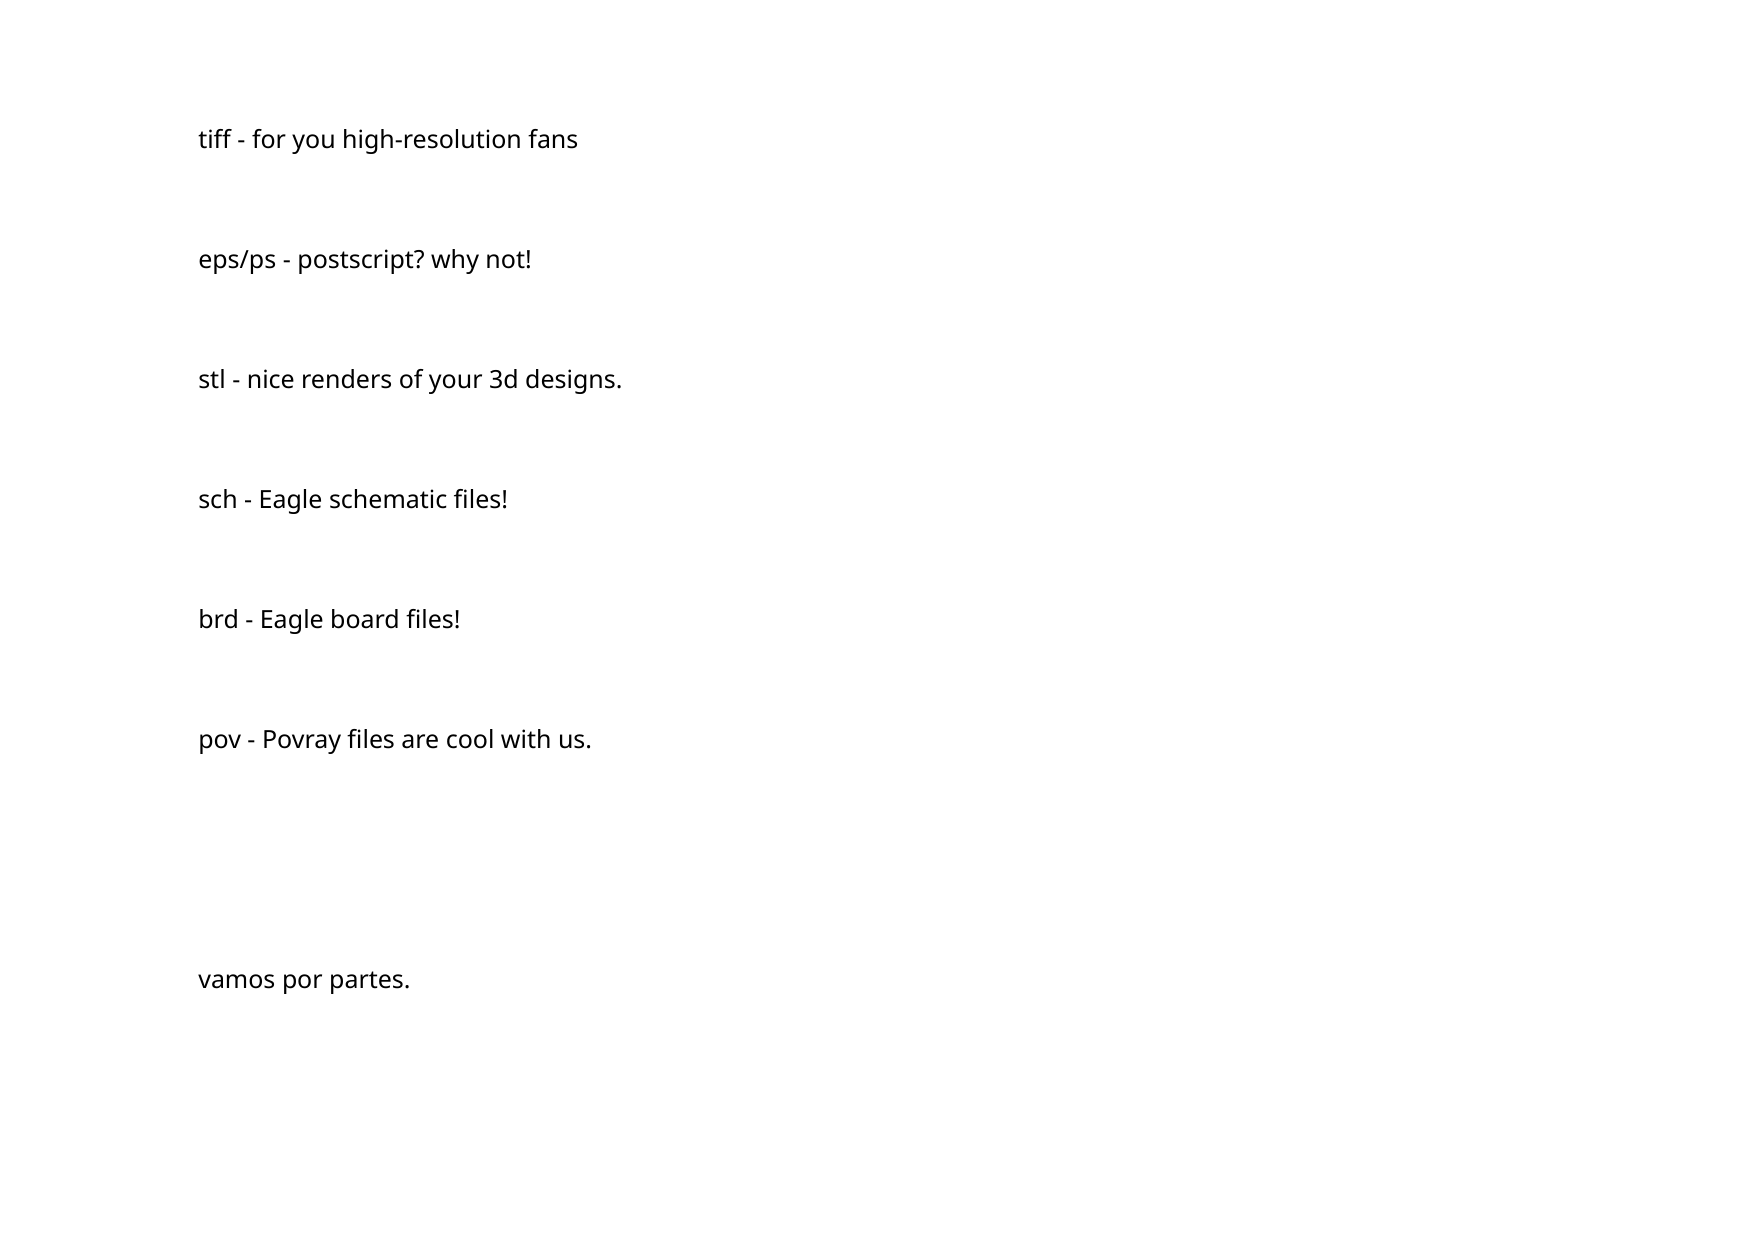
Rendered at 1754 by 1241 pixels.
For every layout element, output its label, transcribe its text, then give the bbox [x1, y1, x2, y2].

text pov - Povray files are cool with us. [198, 722, 1556, 756]
text eps/ps - postscript? why not! [198, 242, 1556, 276]
text tiff - for you high-resolution fans [198, 122, 1556, 156]
text vamos por partes. [198, 962, 1556, 996]
text stl - nice renders of your 3d designs. [198, 362, 1556, 396]
text sch - Eagle schematic files! [198, 482, 1556, 516]
text brd - Eagle board files! [198, 602, 1556, 636]
